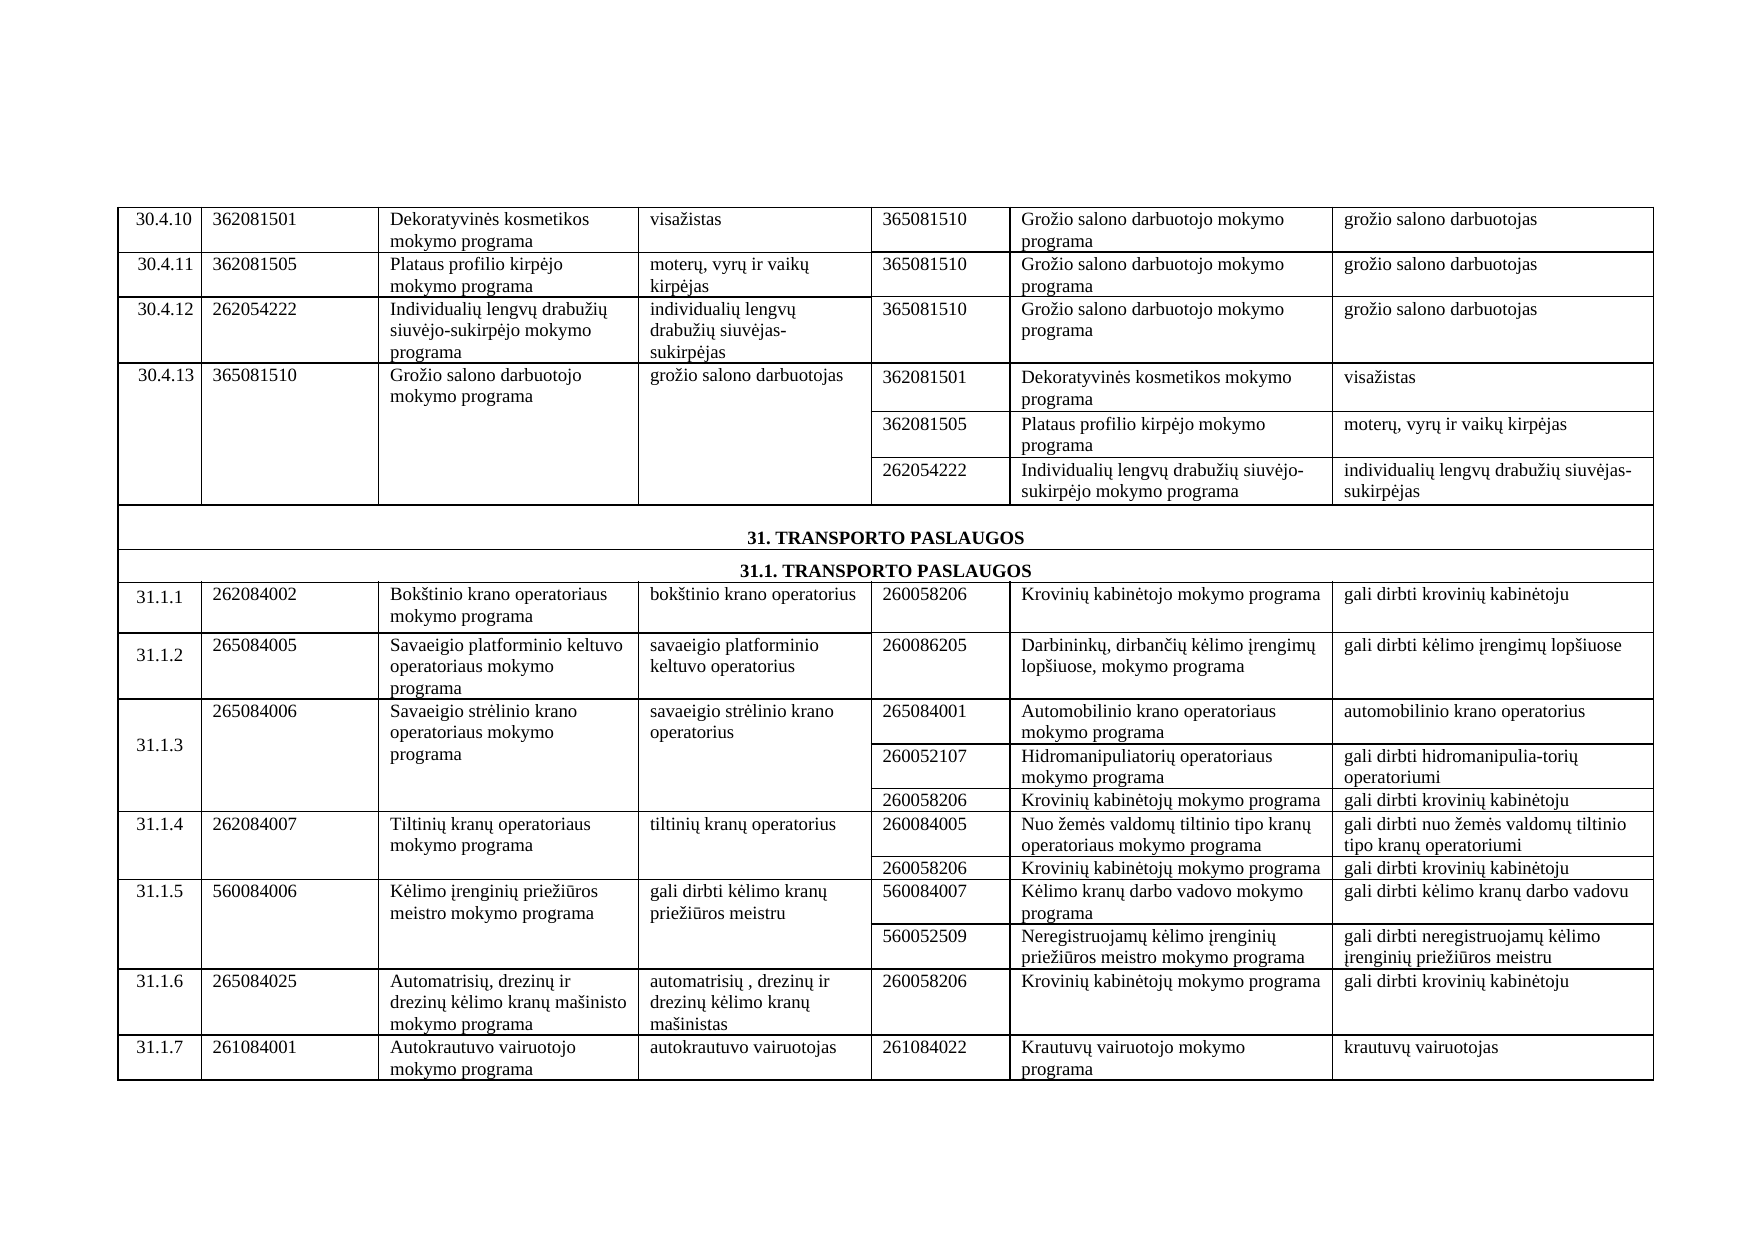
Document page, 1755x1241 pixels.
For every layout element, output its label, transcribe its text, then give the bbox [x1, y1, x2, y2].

table_cell gali dirbti kėlimo kranų priežiūros meistru [639, 880, 871, 968]
table_cell 365081510 [872, 253, 1009, 296]
table_cell individualių lengvų drabužių siuvėjas-sukirpėjas [1333, 458, 1653, 504]
table_cell gali dirbti krovinių kabinėtoju [1333, 970, 1653, 1034]
table_cell 365081510 [872, 208, 1009, 251]
table_cell 260052107 [872, 745, 1009, 788]
table_cell gali dirbti krovinių kabinėtoju [1333, 789, 1653, 811]
table_cell Grožio salono darbuotojo mokymo programa [1011, 208, 1332, 251]
table_cell 262054222 [872, 458, 1009, 504]
table_cell Darbininkų, dirbančių kėlimo įrengimų lopšiuose, mokymo programa [1011, 633, 1332, 698]
table_cell 262084007 [202, 812, 378, 879]
table_cell grožio salono darbuotojas [1333, 253, 1653, 296]
table_cell Kėlimo įrenginių priežiūros meistro mokymo programa [379, 880, 638, 968]
table_cell Savaeigio platforminio keltuvo operatoriaus mokymo programa [379, 634, 638, 698]
table_cell Individualių lengvų drabužių siuvėjo-sukirpėjo mokymo programa [1011, 458, 1332, 504]
table_cell 265084001 [872, 700, 1009, 743]
table_cell Nuo žemės valdomų tiltinio tipo kranų operatoriaus mokymo programa [1011, 812, 1332, 856]
table_cell visažistas [1333, 364, 1653, 411]
table_cell 261084022 [872, 1036, 1009, 1079]
table_cell individualių lengvų drabužių siuvėjas-sukirpėjas [639, 298, 871, 362]
table_cell gali dirbti hidromanipulia-torių operatoriumi [1333, 745, 1653, 788]
table_cell automatrisių , drezinų ir drezinų kėlimo kranų mašinistas [639, 970, 871, 1034]
table_cell moterų, vyrų ir vaikų kirpėjas [639, 253, 871, 296]
table_cell 30.4.10 [119, 208, 201, 251]
table_cell Neregistruojamų kėlimo įrenginių priežiūros meistro mokymo programa [1011, 925, 1332, 968]
table_cell 30.4.13 [119, 364, 201, 504]
table_cell Dekoratyvinės kosmetikos mokymo programa [379, 208, 638, 251]
table_cell 260086205 [872, 633, 1009, 698]
table_cell autokrautuvo vairuotojas [639, 1036, 871, 1079]
table_cell grožio salono darbuotojas [1333, 297, 1653, 362]
table_cell 560052509 [872, 925, 1009, 968]
table_cell gali dirbti kėlimo įrengimų lopšiuose [1333, 633, 1653, 698]
table_cell 31.1.1 [119, 583, 201, 632]
table_cell 362081501 [202, 208, 378, 251]
table_cell 560084006 [202, 880, 378, 968]
table_cell Bokštinio krano operatoriaus mokymo programa [379, 583, 638, 632]
table_cell grožio salono darbuotojas [639, 364, 871, 504]
table_cell Krovinių kabinėtojų mokymo programa [1011, 789, 1332, 811]
table_cell 265084006 [202, 700, 378, 811]
table_cell Krovinių kabinėtojo mokymo programa [1011, 583, 1332, 632]
table_cell Grožio salono darbuotojo mokymo programa [1011, 253, 1332, 296]
table_cell 262054222 [202, 298, 378, 362]
table_cell savaeigio platforminio keltuvo operatorius [639, 634, 871, 698]
table_cell 260058206 [872, 970, 1009, 1034]
table_cell Krautuvų vairuotojo mokymo programa [1011, 1036, 1332, 1079]
table_cell Krovinių kabinėtojų mokymo programa [1011, 857, 1332, 879]
table_cell gali dirbti nuo žemės valdomų tiltinio tipo kranų operatoriumi [1333, 812, 1653, 856]
table_cell gali dirbti krovinių kabinėtoju [1333, 857, 1653, 879]
table_cell 262084002 [202, 583, 378, 632]
table_cell 365081510 [202, 364, 378, 504]
table_cell bokštinio krano operatorius [639, 583, 871, 632]
table_cell Kėlimo kranų darbo vadovo mokymo programa [1011, 880, 1332, 923]
table_cell 31.1.6 [119, 970, 201, 1034]
table_cell 31.1.7 [119, 1036, 201, 1079]
table_cell Plataus profilio kirpėjo mokymo programa [379, 253, 638, 296]
table_cell 560084007 [872, 880, 1009, 923]
table_cell 260058206 [872, 583, 1009, 632]
table_cell 260058206 [872, 857, 1009, 879]
table_cell tiltinių kranų operatorius [639, 812, 871, 879]
table_cell 265084005 [202, 634, 378, 698]
table_cell Krovinių kabinėtojų mokymo programa [1011, 970, 1332, 1034]
table_cell 261084001 [202, 1036, 378, 1079]
table_cell Plataus profilio kirpėjo mokymo programa [1011, 412, 1332, 457]
table_cell Hidromanipuliatorių operatoriaus mokymo programa [1011, 745, 1332, 788]
table_cell 31.1.4 [119, 812, 201, 879]
table_cell 260058206 [872, 789, 1009, 811]
table_cell 31.1. TRANSPORTO PASLAUGOS [119, 550, 1653, 581]
table_cell grožio salono darbuotojas [1333, 208, 1653, 251]
table_cell 31.1.3 [119, 700, 201, 811]
table_cell Tiltinių kranų operatoriaus mokymo programa [379, 812, 638, 879]
table_cell Savaeigio strėlinio krano operatoriaus mokymo programa [379, 700, 638, 811]
table_cell 31.1.2 [119, 634, 201, 698]
table_cell 265084025 [202, 970, 378, 1034]
table_cell 365081510 [872, 297, 1009, 362]
table_cell Grožio salono darbuotojo mokymo programa [1011, 297, 1332, 362]
table_cell Autokrautuvo vairuotojo mokymo programa [379, 1036, 638, 1079]
table_cell gali dirbti kėlimo kranų darbo vadovu [1333, 880, 1653, 923]
table_cell Dekoratyvinės kosmetikos mokymo programa [1011, 364, 1332, 411]
table_cell Automatrisių, drezinų ir drezinų kėlimo kranų mašinisto mokymo programa [379, 970, 638, 1034]
table_cell krautuvų vairuotojas [1333, 1036, 1653, 1079]
table_cell savaeigio strėlinio krano operatorius [639, 700, 871, 811]
table_cell 260084005 [872, 812, 1009, 856]
table_cell 31. TRANSPORTO PASLAUGOS [119, 506, 1653, 549]
table_cell moterų, vyrų ir vaikų kirpėjas [1333, 412, 1653, 457]
table_cell Automobilinio krano operatoriaus mokymo programa [1011, 700, 1332, 743]
table_cell 362081501 [872, 364, 1009, 411]
table_cell gali dirbti neregistruojamų kėlimo įrenginių priežiūros meistru [1333, 925, 1653, 968]
table_cell 362081505 [202, 253, 378, 296]
table_cell visažistas [639, 208, 871, 251]
table_cell 30.4.12 [119, 298, 201, 362]
table_cell 30.4.11 [119, 253, 201, 296]
table_cell Individualių lengvų drabužių siuvėjo-sukirpėjo mokymo programa [379, 298, 638, 362]
table_cell gali dirbti krovinių kabinėtoju [1333, 583, 1653, 632]
table_cell 362081505 [872, 412, 1009, 457]
table_cell Grožio salono darbuotojo mokymo programa [379, 364, 638, 504]
table_cell automobilinio krano operatorius [1333, 700, 1653, 743]
table_cell 31.1.5 [119, 880, 201, 968]
